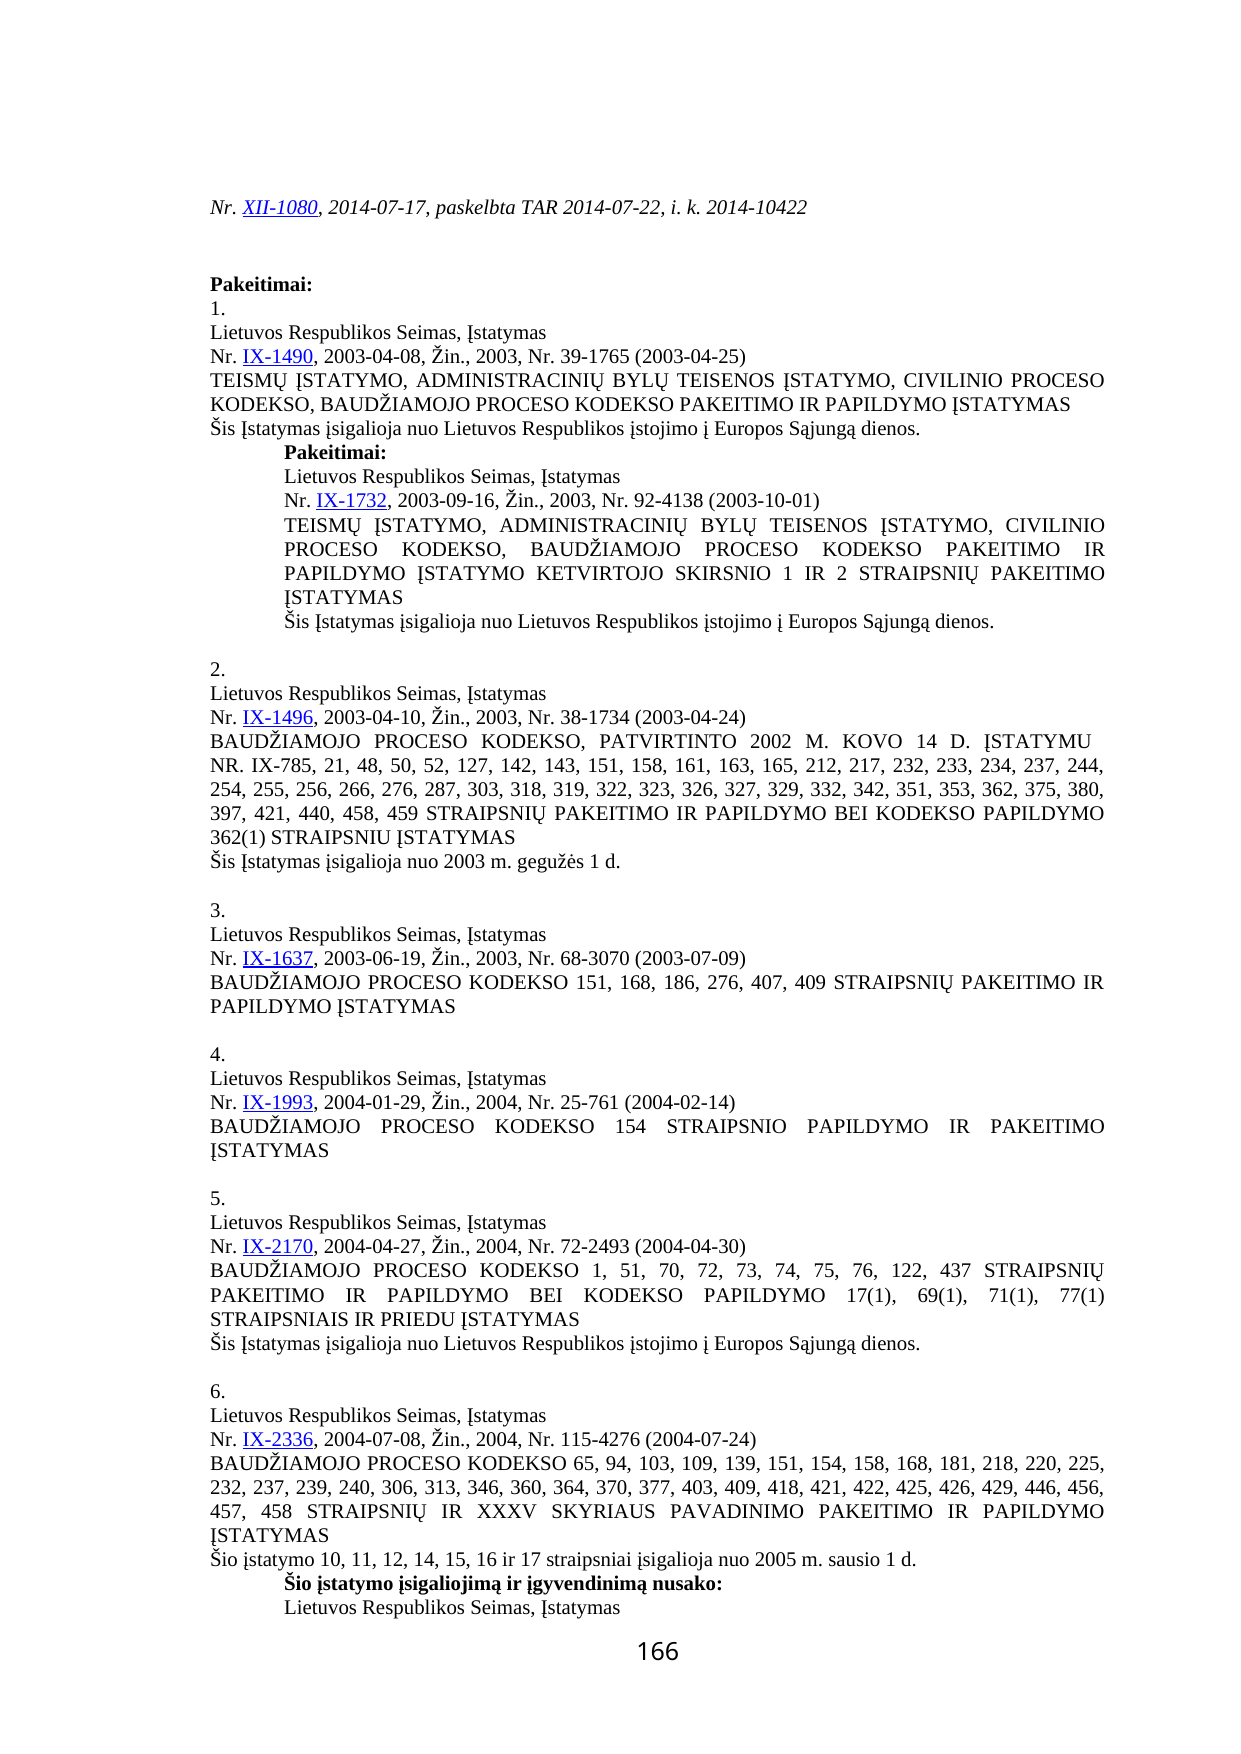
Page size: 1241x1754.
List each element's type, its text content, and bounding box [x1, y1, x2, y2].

text 4. [210, 1042, 1106, 1066]
text Šis Įstatymas įsigalioja nuo 2003 m. gegužės 1 d. [210, 849, 1106, 873]
text Lietuvos Respublikos Seimas, Įstatymas [210, 922, 1106, 946]
text Pakeitimai: [210, 440, 1106, 464]
text Nr. IX-1993, 2004-01-29, Žin., 2004, Nr. 25-761 (2004-02-14) [210, 1090, 1106, 1114]
text Nr. XII-1080, 2014-07-17, paskelbta TAR 2014-07-22, i. k. 2014-10422 [210, 195, 1106, 219]
text TEISMŲ ĮSTATYMO, ADMINISTRACINIŲ BYLŲ TEISENOS ĮSTATYMO, CIVILINIO PROCESO KODEKSO, BAUDŽIAMOJO PROCESO KODEKSO PAKEITIMO IR PAPILDYMO ĮSTATYMAS [210, 368, 1106, 416]
text 5. [210, 1186, 1106, 1210]
text Lietuvos Respublikos Seimas, Įstatymas [210, 681, 1106, 705]
text Lietuvos Respublikos Seimas, Įstatymas [210, 320, 1106, 344]
text 6. [210, 1379, 1106, 1403]
text Šis Įstatymas įsigalioja nuo Lietuvos Respublikos įstojimo į Europos Sąjungą dienos. [210, 416, 1106, 440]
text Nr. IX-1496, 2003-04-10, Žin., 2003, Nr. 38-1734 (2003-04-24) [210, 705, 1106, 729]
text Šis Įstatymas įsigalioja nuo Lietuvos Respublikos įstojimo į Europos Sąjungą dienos. [210, 609, 1106, 633]
text BAUDŽIAMOJO PROCESO KODEKSO 154 STRAIPSNIO PAPILDYMO IR PAKEITIMO ĮSTATYMAS [210, 1114, 1106, 1162]
text Šio įstatymo įsigaliojimą ir įgyvendinimą nusako: [210, 1571, 1106, 1595]
text Pakeitimai: [210, 272, 1106, 296]
text BAUDŽIAMOJO PROCESO KODEKSO 1, 51, 70, 72, 73, 74, 75, 76, 122, 437 STRAIPSNIŲ PAKEITIMO IR PAPILDYMO BEI KODEKSO PAPILDYMO 17(1), 69(1), 71(1), 77(1) STRAIPSNIAIS IR PRIEDU ĮSTATYMAS [210, 1258, 1106, 1331]
text BAUDŽIAMOJO PROCESO KODEKSO 65, 94, 103, 109, 139, 151, 154, 158, 168, 181, 218, 220, 225, 232, 237, 239, 240, 306, 313, 346, 360, 364, 370, 377, 403, 409, 418, 421, 422, 425, 426, 429, 446, 456, 457, 458 STRAIPSNIŲ IR XXXV SKYRIAUS PAVADINIMO PAKEITIMO IR PAPILDYMO ĮSTATYMAS [210, 1451, 1106, 1547]
text TEISMŲ ĮSTATYMO, ADMINISTRACINIŲ BYLŲ TEISENOS ĮSTATYMO, CIVILINIO PROCESO KODEKSO, BAUDŽIAMOJO PROCESO KODEKSO PAKEITIMO IR PAPILDYMO ĮSTATYMO KETVIRTOJO SKIRSNIO 1 IR 2 STRAIPSNIŲ PAKEITIMO ĮSTATYMAS [284, 512, 1106, 609]
text Nr. IX-1732, 2003-09-16, Žin., 2003, Nr. 92-4138 (2003-10-01) [210, 488, 1106, 512]
text Nr. IX-2336, 2004-07-08, Žin., 2004, Nr. 115-4276 (2004-07-24) [210, 1427, 1106, 1451]
text Lietuvos Respublikos Seimas, Įstatymas [210, 464, 1106, 488]
text BAUDŽIAMOJO PROCESO KODEKSO, PATVIRTINTO 2002 M. KOVO 14 D. ĮSTATYMU NR. IX-785, 21, 48, 50, 52, 127, 142, 143, 151, 158, 161, 163, 165, 212, 217, 232, 233, 234, 237, 244, 254, 255, 256, 266, 276, 287, 303, 318, 319, 322, 323, 326, 327, 329, 332, 342, 351, 353, 362, 375, 380, 397, 421, 440, 458, 459 STRAIPSNIŲ PAKEITIMO IR PAPILDYMO BEI KODEKSO PAPILDYMO 362(1) STRAIPSNIU ĮSTATYMAS [210, 729, 1106, 849]
text Nr. IX-2170, 2004-04-27, Žin., 2004, Nr. 72-2493 (2004-04-30) [210, 1234, 1106, 1258]
text BAUDŽIAMOJO PROCESO KODEKSO 151, 168, 186, 276, 407, 409 STRAIPSNIŲ PAKEITIMO IR PAPILDYMO ĮSTATYMAS [210, 970, 1106, 1018]
text 2. [210, 657, 1106, 681]
text Nr. IX-1490, 2003-04-08, Žin., 2003, Nr. 39-1765 (2003-04-25) [210, 344, 1106, 368]
text Lietuvos Respublikos Seimas, Įstatymas [210, 1066, 1106, 1090]
text 3. [210, 897, 1106, 922]
text Lietuvos Respublikos Seimas, Įstatymas [210, 1403, 1106, 1427]
text Lietuvos Respublikos Seimas, Įstatymas [210, 1210, 1106, 1234]
text 1. [210, 296, 1106, 320]
text Nr. IX-1637, 2003-06-19, Žin., 2003, Nr. 68-3070 (2003-07-09) [210, 946, 1106, 970]
text Šis Įstatymas įsigalioja nuo Lietuvos Respublikos įstojimo į Europos Sąjungą dienos. [210, 1331, 1106, 1355]
text Lietuvos Respublikos Seimas, Įstatymas [210, 1595, 1106, 1619]
text Šio įstatymo 10, 11, 12, 14, 15, 16 ir 17 straipsniai įsigalioja nuo 2005 m. sausio 1 d. [210, 1547, 1106, 1571]
